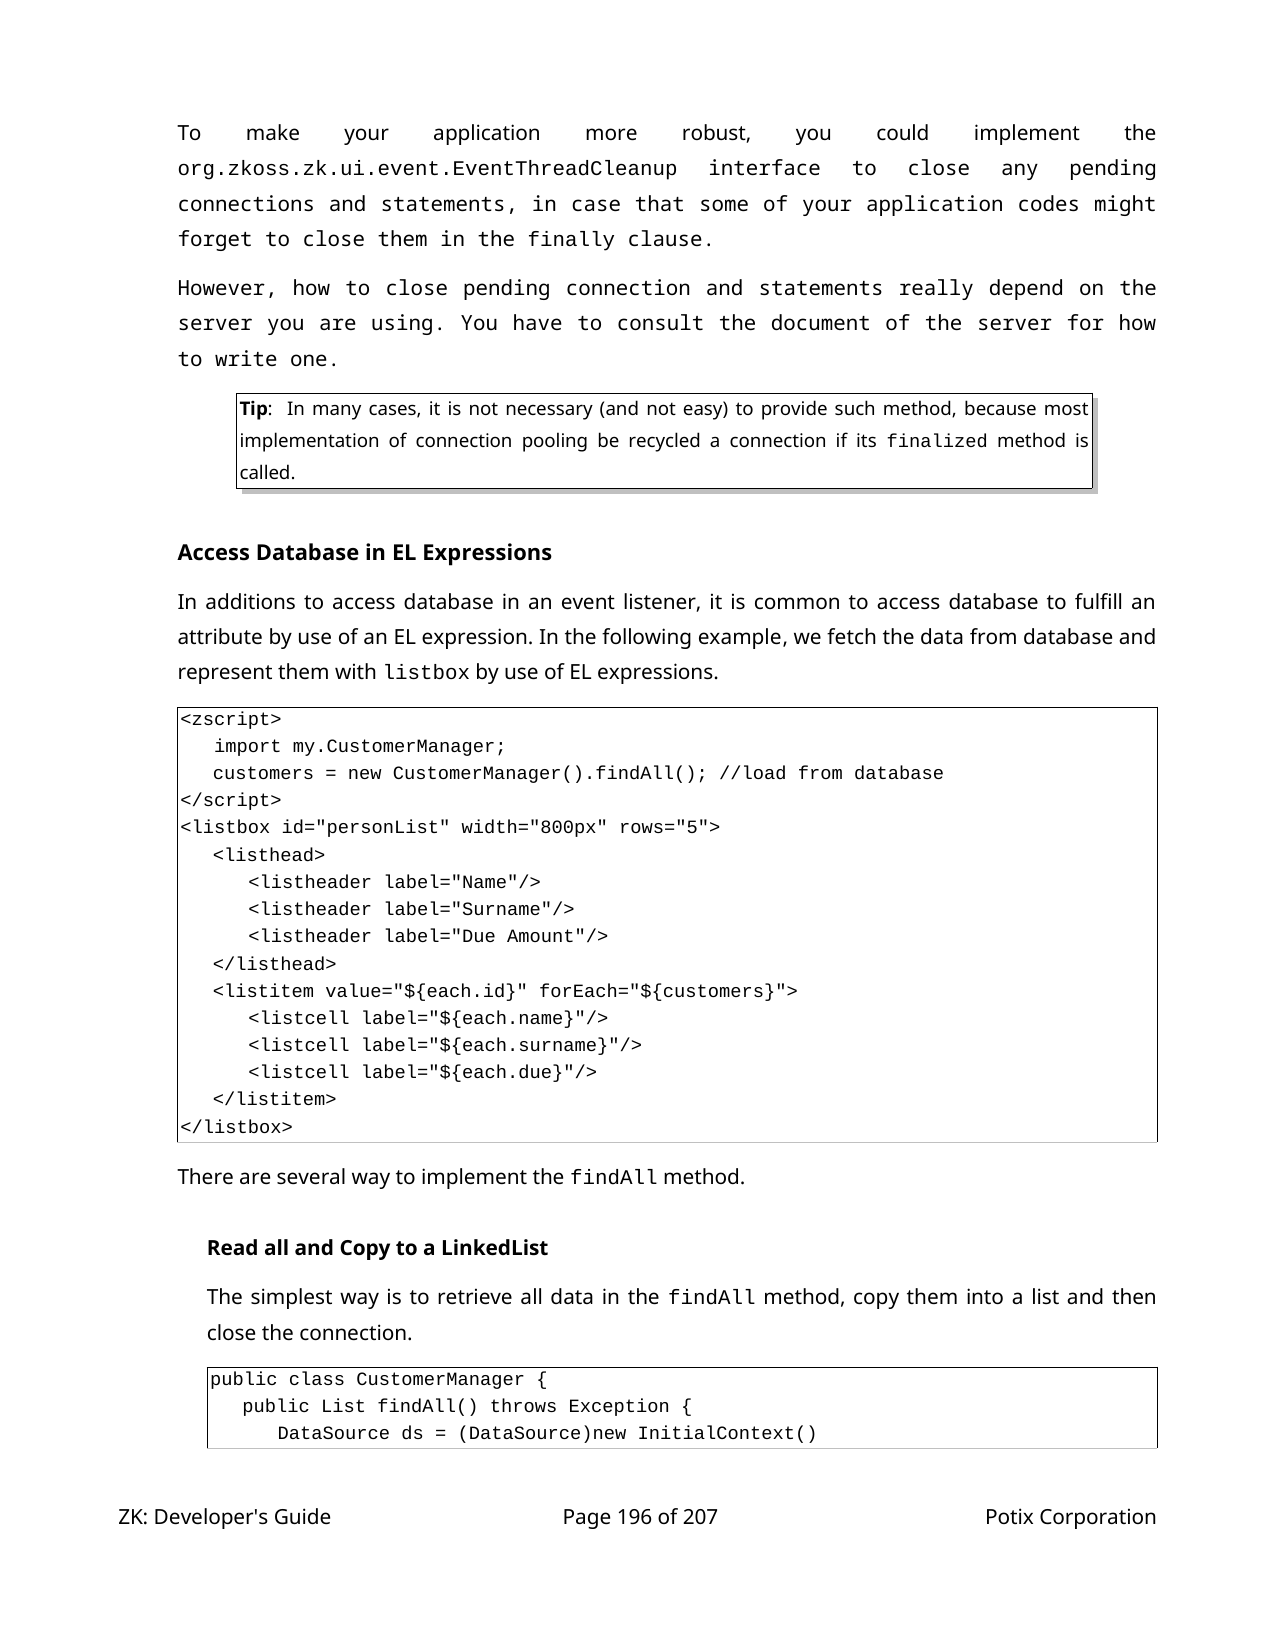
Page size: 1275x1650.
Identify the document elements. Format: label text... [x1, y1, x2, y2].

text <listcell label="${each.due}"/> [178, 1060, 1157, 1084]
text <listitem value="${each.id}" forEach="${customers}"> [178, 978, 1157, 1003]
text Tip: In many cases, it is not necessary (and not easy) to provide such method, because most implementation of connection pooling be recycled a connection if its finalized method is called. [237, 394, 1092, 488]
text <listcell label="${each.surname}"/> [178, 1033, 1157, 1057]
text <zscript> [178, 708, 1157, 731]
subtitle Read all and Copy to a LinkedList [207, 1233, 1157, 1262]
text <listcell label="${each.name}"/> [178, 1006, 1157, 1030]
text <listheader label="Name"/> [178, 870, 1157, 894]
text <listheader label="Due Amount"/> [178, 924, 1157, 948]
text import my.CustomerManager; [178, 734, 1157, 758]
text </listitem> [178, 1087, 1157, 1112]
text customers = new CustomerManager().findAll(); //load from database [178, 761, 1157, 785]
text There are several way to implement the findAll method. [177, 1162, 1157, 1191]
text <listhead> [178, 843, 1157, 867]
text To make your application more robust, you could implement the org.zkoss.zk.ui.event.EventThreadCleanup interface to close any pending connections and statements, in case that some of your application codes might forget to close them in the finally clause. [177, 118, 1157, 253]
text <listbox id="personList" width="800px" rows="5"> [178, 815, 1157, 840]
subtitle Access Database in EL Expressions [177, 536, 1157, 566]
text </listhead> [178, 951, 1157, 976]
text However, how to close pending connection and statements really depend on the server you are using. You have to consult the document of the server for how to write one. [177, 273, 1157, 372]
text </listbox> [178, 1114, 1157, 1142]
text <listheader label="Surname"/> [178, 897, 1157, 921]
text The simplest way is to retrieve all data in the findAll method, copy them into a list and then close the connection. [207, 1282, 1157, 1346]
text In additions to access database in an event listener, it is common to access database to fulfill an attribute by use of an EL expression. In the following example, we fetch the data from database and represent them with listbox by use of EL expressions. [177, 587, 1157, 686]
text DataSource ds = (DataSource)new InitialContext() [208, 1421, 1157, 1448]
text </script> [178, 788, 1157, 812]
text public List findAll() throws Exception { [208, 1394, 1157, 1418]
text public class CustomerManager { [208, 1368, 1157, 1391]
